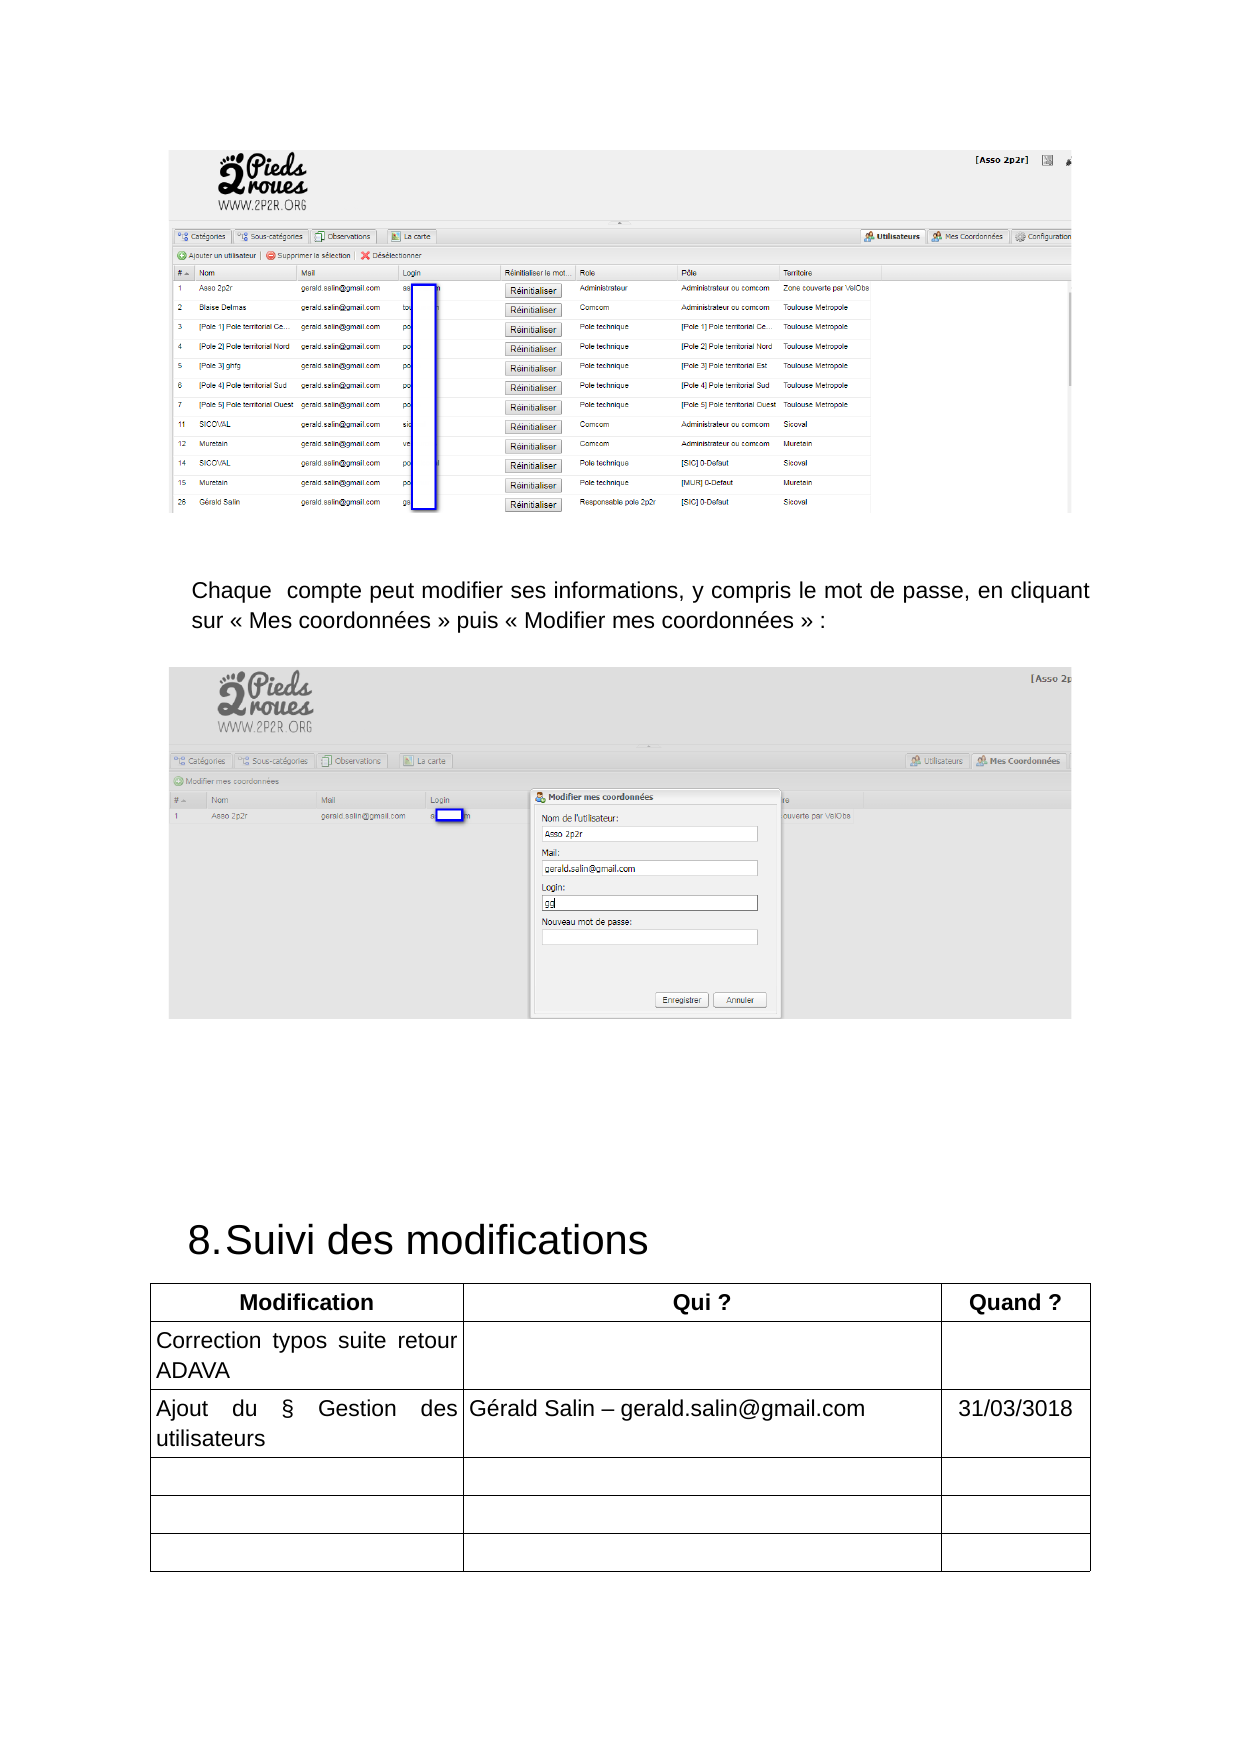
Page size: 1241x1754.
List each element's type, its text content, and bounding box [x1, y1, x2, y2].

table_cell [151, 1534, 463, 1571]
table_header Quand ? [942, 1284, 1090, 1321]
table_cell [464, 1458, 941, 1495]
table_cell [151, 1496, 463, 1533]
picture [168, 150, 1072, 513]
table_cell 31/03/3018 [942, 1390, 1090, 1457]
table_cell [464, 1322, 941, 1389]
table_cell Gérald Salin – gerald.salin@gmail.com [464, 1390, 941, 1457]
table_cell [464, 1496, 941, 1533]
table_cell [942, 1534, 1090, 1571]
table_cell [942, 1458, 1090, 1495]
subtitle Suivi des modifications [187, 1215, 1090, 1263]
table_cell [464, 1534, 941, 1571]
table_header Modification [151, 1284, 463, 1321]
table_cell Correction typos suite retour ADAVA [151, 1322, 463, 1389]
table_cell Ajout du § Gestion des utilisateurs [151, 1390, 463, 1457]
table_cell [151, 1458, 463, 1495]
text Chaque compte peut modifier ses informations, y compris le mot de passe, en cliquant sur « Mes coordonnées » puis « Modifier mes coordonnées » : [191, 577, 1090, 633]
table_cell [942, 1496, 1090, 1533]
table_header Qui ? [464, 1284, 941, 1321]
table_cell [942, 1322, 1090, 1389]
picture [168, 667, 1072, 1019]
